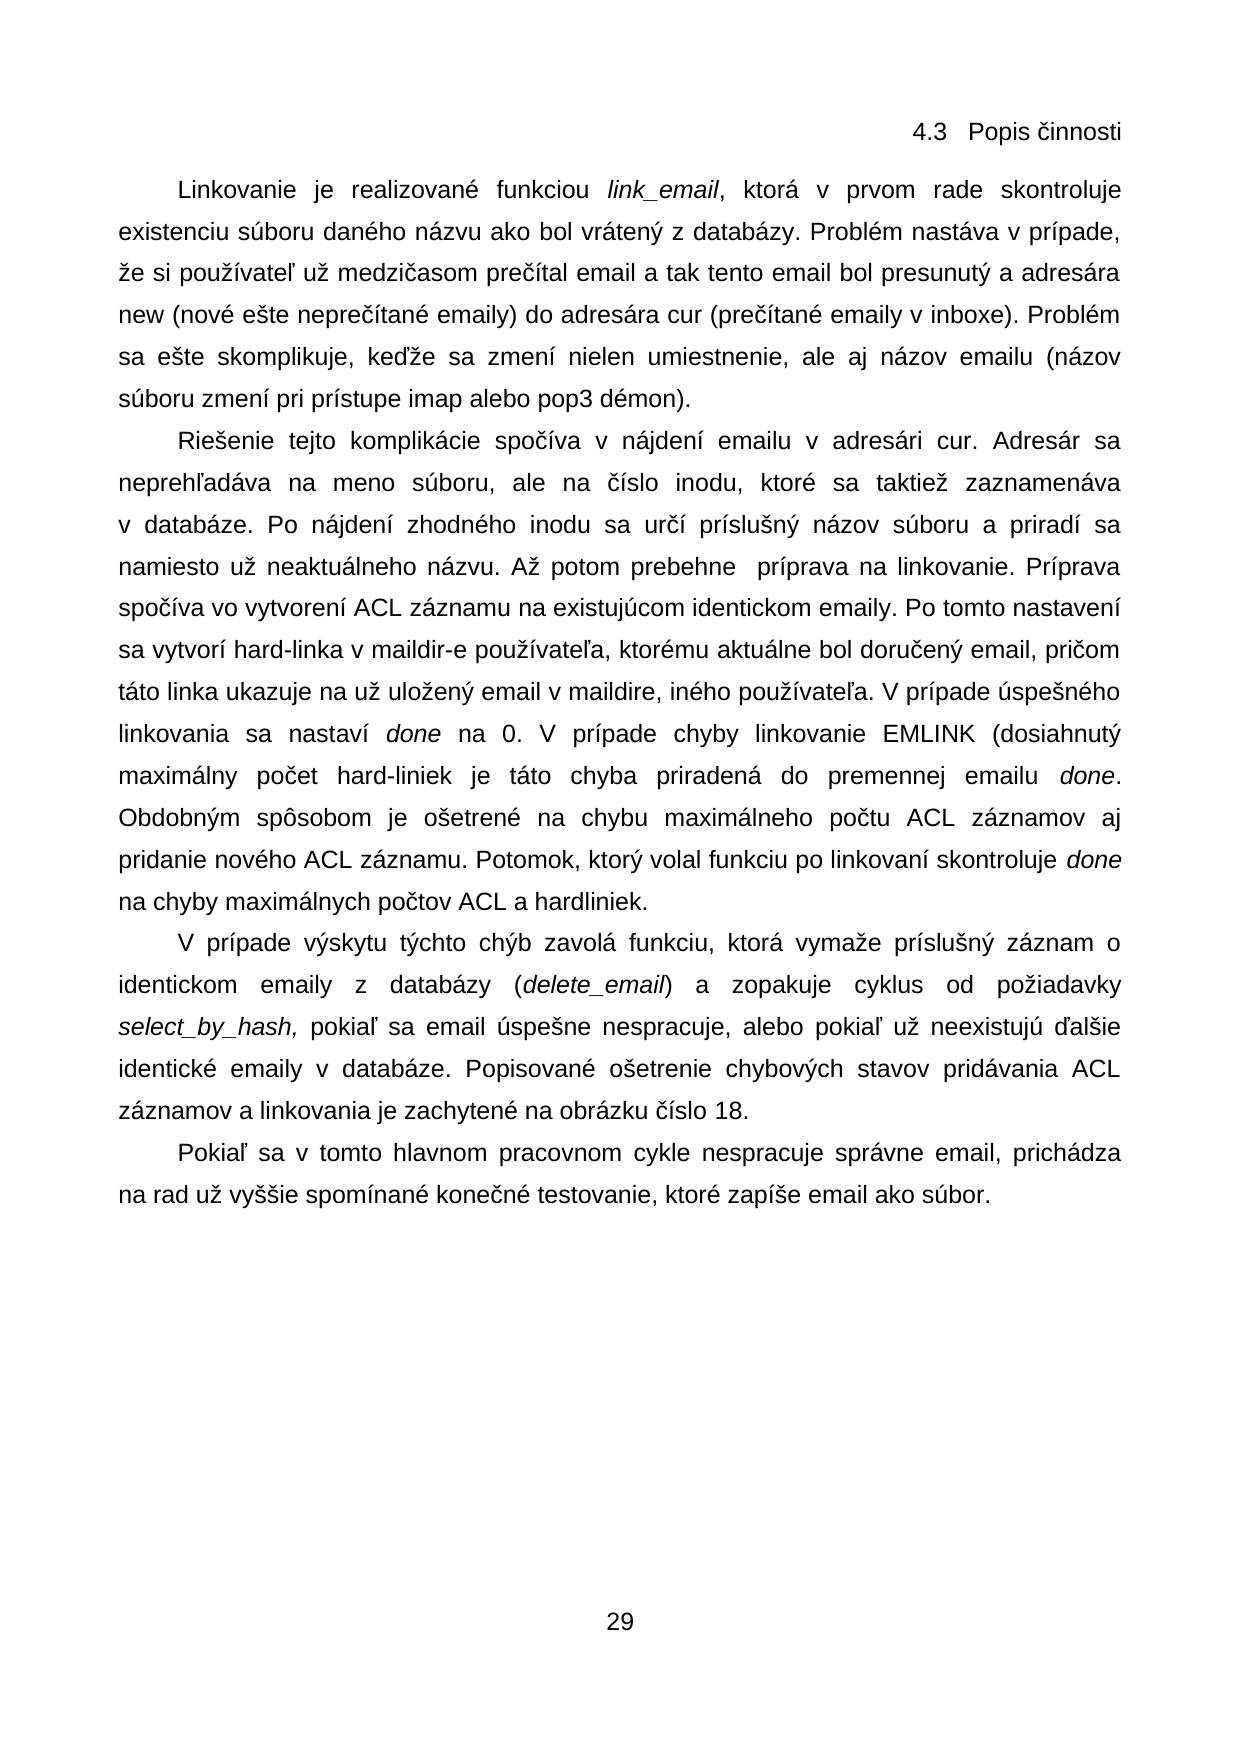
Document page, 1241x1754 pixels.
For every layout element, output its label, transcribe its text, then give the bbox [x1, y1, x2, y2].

text Linkovanie je realizované funkciou link_email, ktorá v prvom rade skontroluje existenciu súboru daného názvu ako bol vrátený z databázy. Problém nastáva v prípade, že si používateľ už medzičasom prečítal email a tak tento email bol presunutý a adresára new (nové ešte neprečítané emaily) do adresára cur (prečítané emaily v inboxe). Problém sa ešte skomplikuje, keďže sa zmení nielen umiestnenie, ale aj názov emailu (názov súboru zmení pri prístupe imap alebo pop3 démon). [118, 176, 1122, 413]
text Pokiaľ sa v tomto hlavnom pracovnom cykle nespracuje správne email, prichádza na rad už vyššie spomínané konečné testovanie, ktoré zapíše email ako súbor. [118, 1139, 1122, 1208]
text V prípade výskytu týchto chýb zavolá funkciu, ktorá vymaže príslušný záznam o identickom emaily z databázy (delete_email) a zopakuje cyklus od požiadavky select_by_hash, pokiaľ sa email úspešne nespracuje, alebo pokiaľ už neexistujú ďalšie identické emaily v databáze. Popisované ošetrenie chybových stavov pridávania ACL záznamov a linkovania je zachytené na obrázku číslo 18. [118, 929, 1122, 1125]
text Riešenie tejto komplikácie spočíva v nájdení emailu v adresári cur. Adresár sa neprehľadáva na meno súboru, ale na číslo inodu, ktoré sa taktiež zaznamenáva v databáze. Po nájdení zhodného inodu sa určí príslušný názov súboru a priradí sa namiesto už neaktuálneho názvu. Až potom prebehne príprava na linkovanie. Príprava spočíva vo vytvorení ACL záznamu na existujúcom identickom emaily. Po tomto nastavení sa vytvorí hard-linka v maildir-e používateľa, ktorému aktuálne bol doručený email, pričom táto linka ukazuje na už uložený email v maildire, iného používateľa. V prípade úspešného linkovania sa nastaví done na 0. V prípade chyby linkovanie EMLINK (dosiahnutý maximálny počet hard-liniek je táto chyba priradená do premennej emailu done. Obdobným spôsobom je ošetrené na chybu maximálneho počtu ACL záznamov aj pridanie nového ACL záznamu. Potomok, ktorý volal funkciu po linkovaní skontroluje done na chyby maximálnych počtov ACL a hardliniek. [118, 427, 1122, 915]
